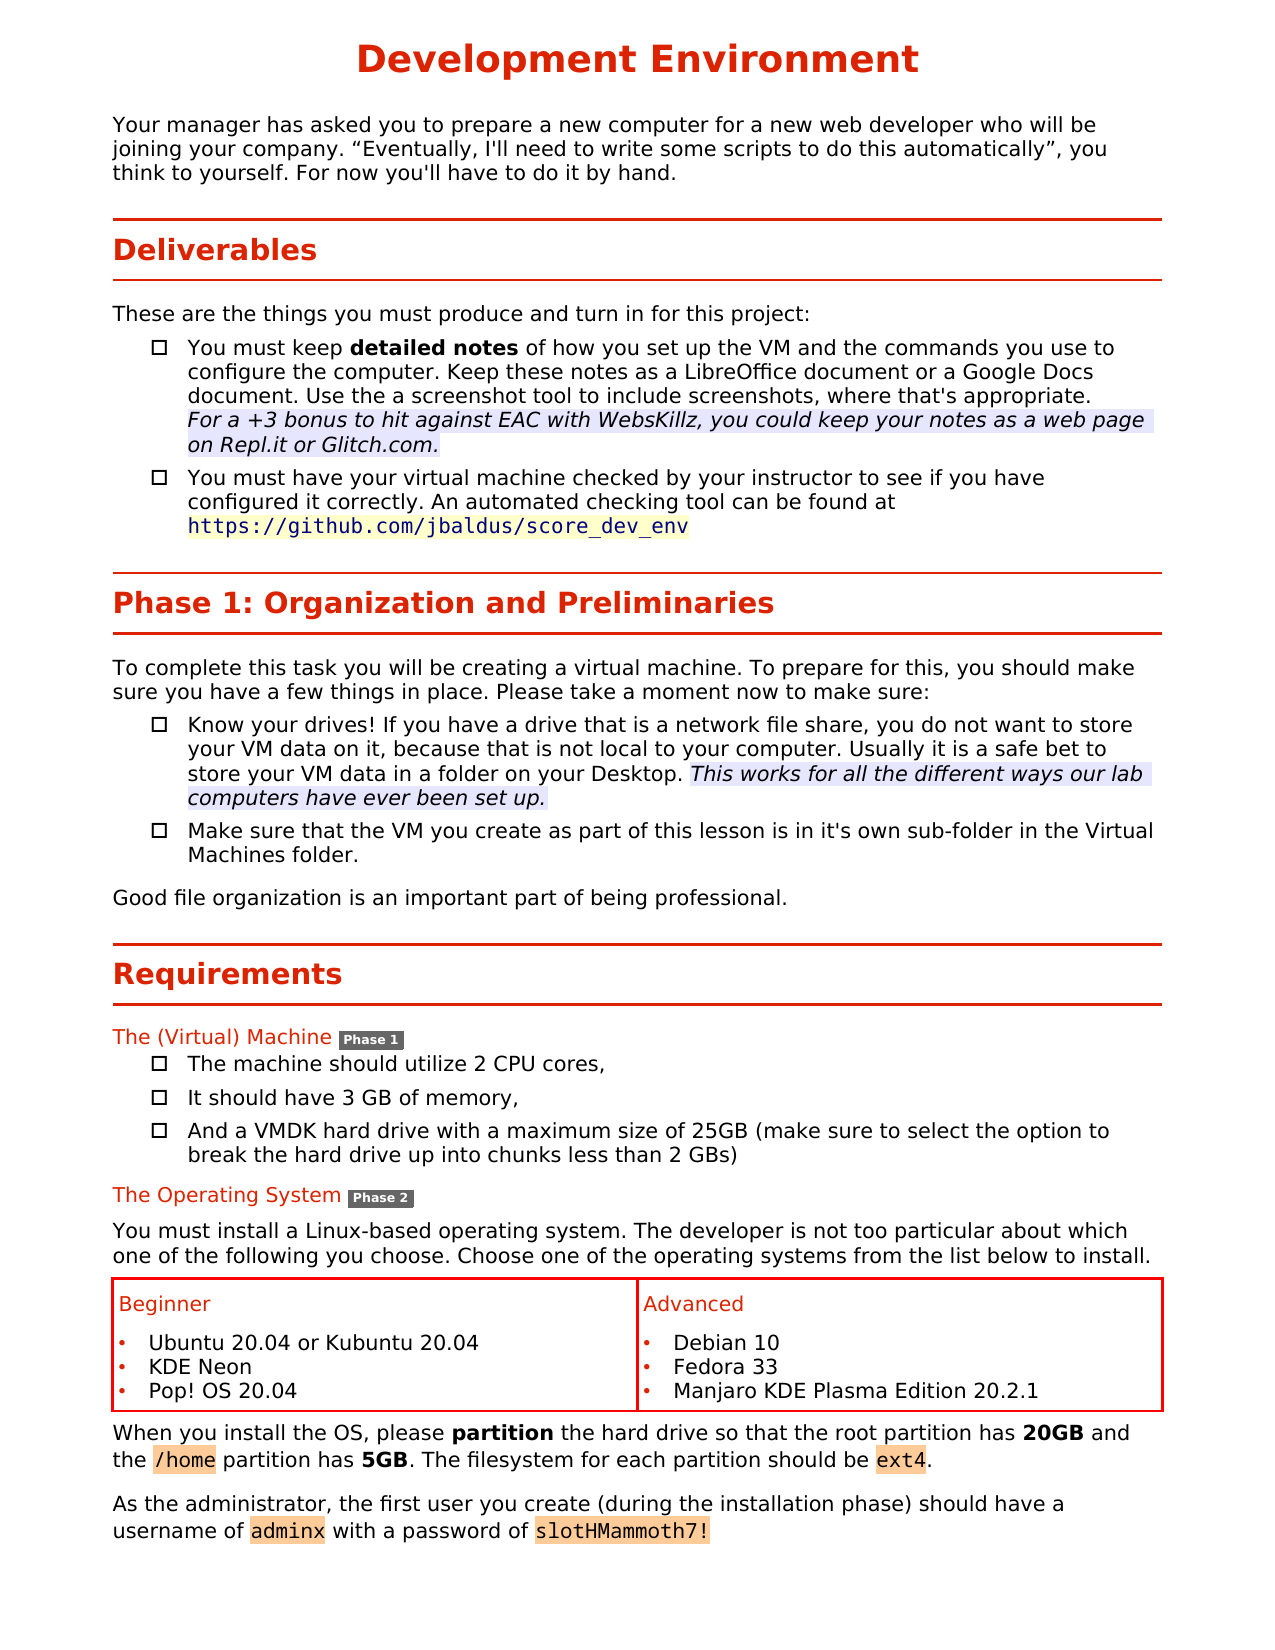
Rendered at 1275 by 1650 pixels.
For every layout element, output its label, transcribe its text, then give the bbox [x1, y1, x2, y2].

table_cell Ubuntu 20.04 or Kubuntu 20.04 KDE Neon Pop! OS 20.04 [114, 1325, 636, 1409]
list You must have your virtual machine checked by your instructor to see if you have configured it correctly. An automated checking tool can be found at https://github.com/jbaldus/score_dev_env [150, 466, 1162, 539]
table_cell Debian 10 Fedora 33 Manjaro KDE Plasma Edition 20.2.1 [639, 1325, 1161, 1409]
subtitle The Operating System Phase 2 [112, 1184, 1162, 1207]
text These are the things you must produce and turn in for this project: [112, 302, 1162, 327]
table_header Beginner [114, 1280, 636, 1325]
title Development Environment [112, 37, 1162, 81]
list It should have 3 GB of memory, [150, 1086, 1162, 1110]
text Your manager has asked you to prepare a new computer for a new web developer who will be joining your company. “Eventually, I'll need to write some scripts to do this automatically”, you think to yourself. For now you'll have to do it by hand. [112, 113, 1162, 185]
text To complete this task you will be creating a virtual machine. To prepare for this, you should make sure you have a few things in place. Please take a moment now to make sure: [112, 656, 1162, 704]
subtitle The (Virtual) Machine Phase 1 [112, 1026, 1162, 1049]
text Good file organization is an important part of being professional. [112, 886, 1162, 910]
subtitle Requirements [112, 944, 1162, 1006]
text As the administrator, the first user you create (during the installation phase) should have a username of adminx with a password of slotHMammoth7! [112, 1492, 1162, 1544]
list Know your drives! If you have a drive that is a network file share, you do not want to store your VM data on it, because that is not local to your computer. Usually it is a safe bet to store your VM data in a folder on your Desktop. This works for all the different ways our lab computers have ever been set up. [150, 713, 1162, 810]
list Make sure that the VM you create as part of this lesson is in it's own sub-folder in the Virtual Machines folder. [150, 819, 1162, 868]
table_header Advanced [639, 1280, 1161, 1325]
subtitle Deliverables [112, 219, 1162, 281]
text You must install a Linux-based operating system. The developer is not too particular about which one of the following you choose. Choose one of the operating systems from the list below to install. [112, 1219, 1162, 1268]
subtitle Phase 1: Organization and Preliminaries [112, 573, 1162, 635]
text When you install the OS, please partition the hard drive so that the root partition has 20GB and the /home partition has 5GB. The filesystem for each partition should be ext4. [112, 1421, 1162, 1474]
list And a VMDK hard drive with a maximum size of 25GB (make sure to select the option to break the hard drive up into chunks less than 2 GBs) [150, 1119, 1162, 1167]
list The machine should utilize 2 CPU cores, [150, 1052, 1162, 1077]
list You must keep detailed notes of how you set up the VM and the commands you use to configure the computer. Keep these notes as a LibreOffice document or a Google Docs document. Use the a screenshot tool to include screenshots, where that's appropriate. For a +3 bonus to hit against EAC with WebsKillz, you could keep your notes as a web page on Repl.it or Glitch.com. [150, 336, 1162, 457]
